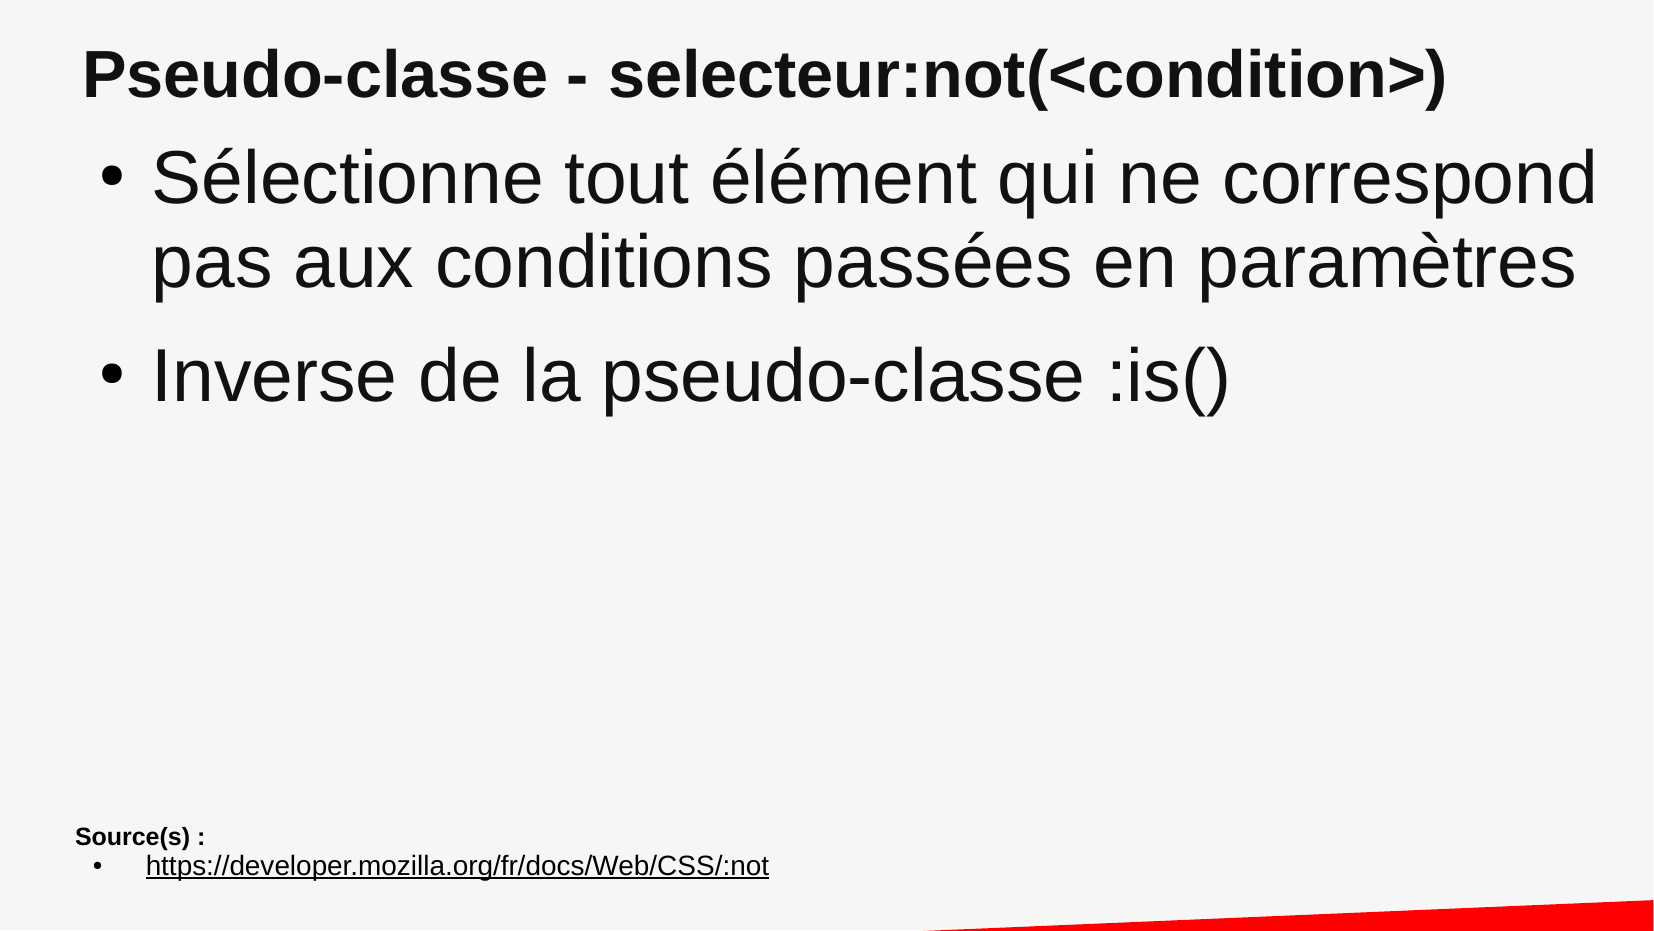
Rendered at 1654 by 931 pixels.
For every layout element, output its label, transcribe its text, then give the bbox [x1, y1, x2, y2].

text_box Source(s) : https://developer.mozilla.org/fr/docs/Web/CSS/:not [60, 815, 1546, 929]
list Sélectionne tout élément qui ne correspond pas aux conditions passées en paramètres Inverse de la pseudo-classe :is() [80, 135, 1620, 591]
text_box [922, 900, 1654, 931]
title Pseudo-classe - selecteur:not(<condition>) [82, 37, 1571, 115]
